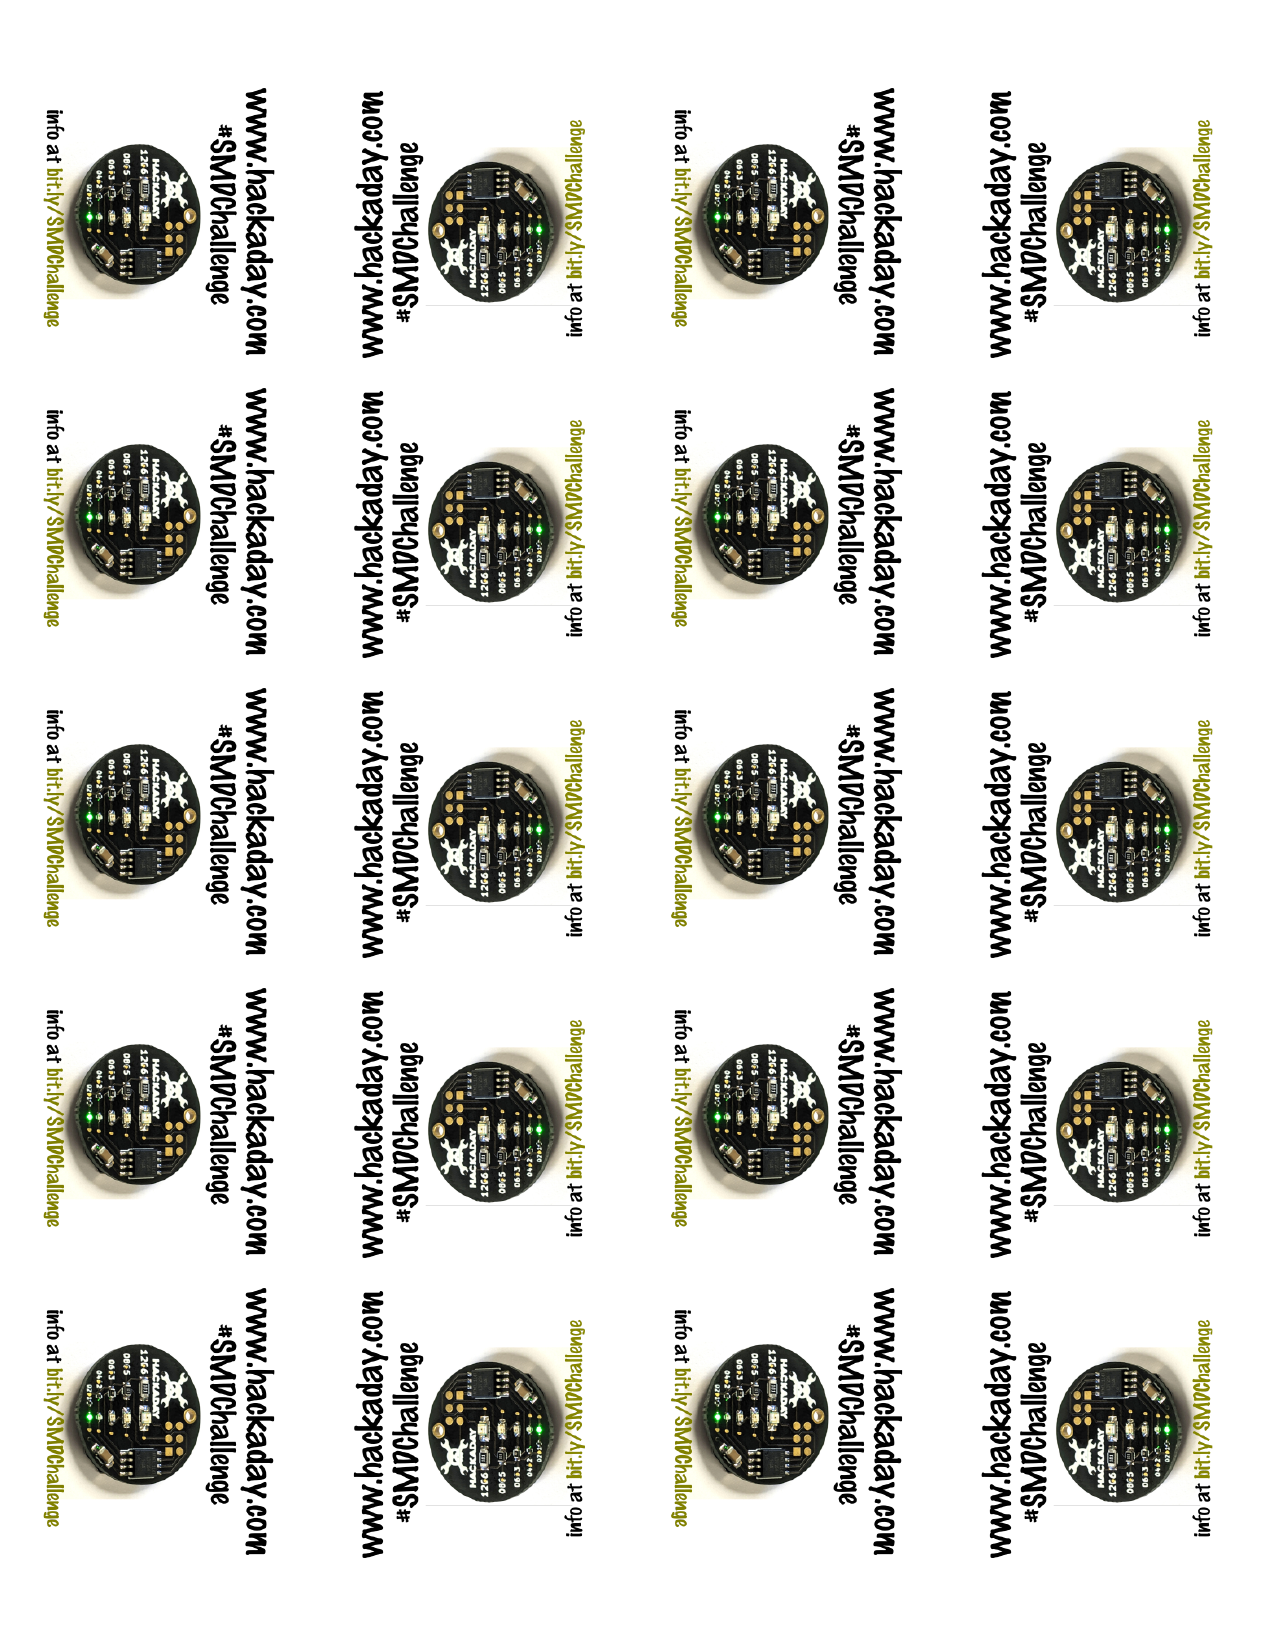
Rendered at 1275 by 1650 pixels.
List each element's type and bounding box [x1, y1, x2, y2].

picture [671, 388, 903, 655]
picture [981, 991, 1213, 1258]
picture [353, 1291, 585, 1558]
picture [353, 991, 585, 1258]
picture [43, 388, 275, 655]
picture [353, 391, 585, 658]
picture [671, 988, 903, 1255]
picture [981, 691, 1213, 958]
picture [353, 691, 585, 958]
picture [353, 91, 585, 358]
picture [981, 91, 1213, 358]
picture [981, 1291, 1213, 1558]
picture [981, 391, 1213, 658]
picture [671, 88, 903, 355]
table_header [19, 75, 618, 375]
table_header [618, 75, 646, 1575]
table_cell [19, 975, 618, 1275]
table_cell [19, 375, 618, 675]
table_header [646, 75, 1257, 375]
table_cell [646, 375, 1257, 675]
table_cell [19, 1275, 618, 1575]
table_cell [646, 1275, 1257, 1575]
picture [671, 688, 903, 955]
picture [671, 1288, 903, 1555]
table_cell [646, 975, 1257, 1275]
picture [43, 1288, 275, 1555]
table_cell [646, 675, 1257, 975]
picture [43, 988, 275, 1255]
picture [43, 88, 275, 355]
table_cell [19, 675, 618, 975]
picture [43, 688, 275, 955]
